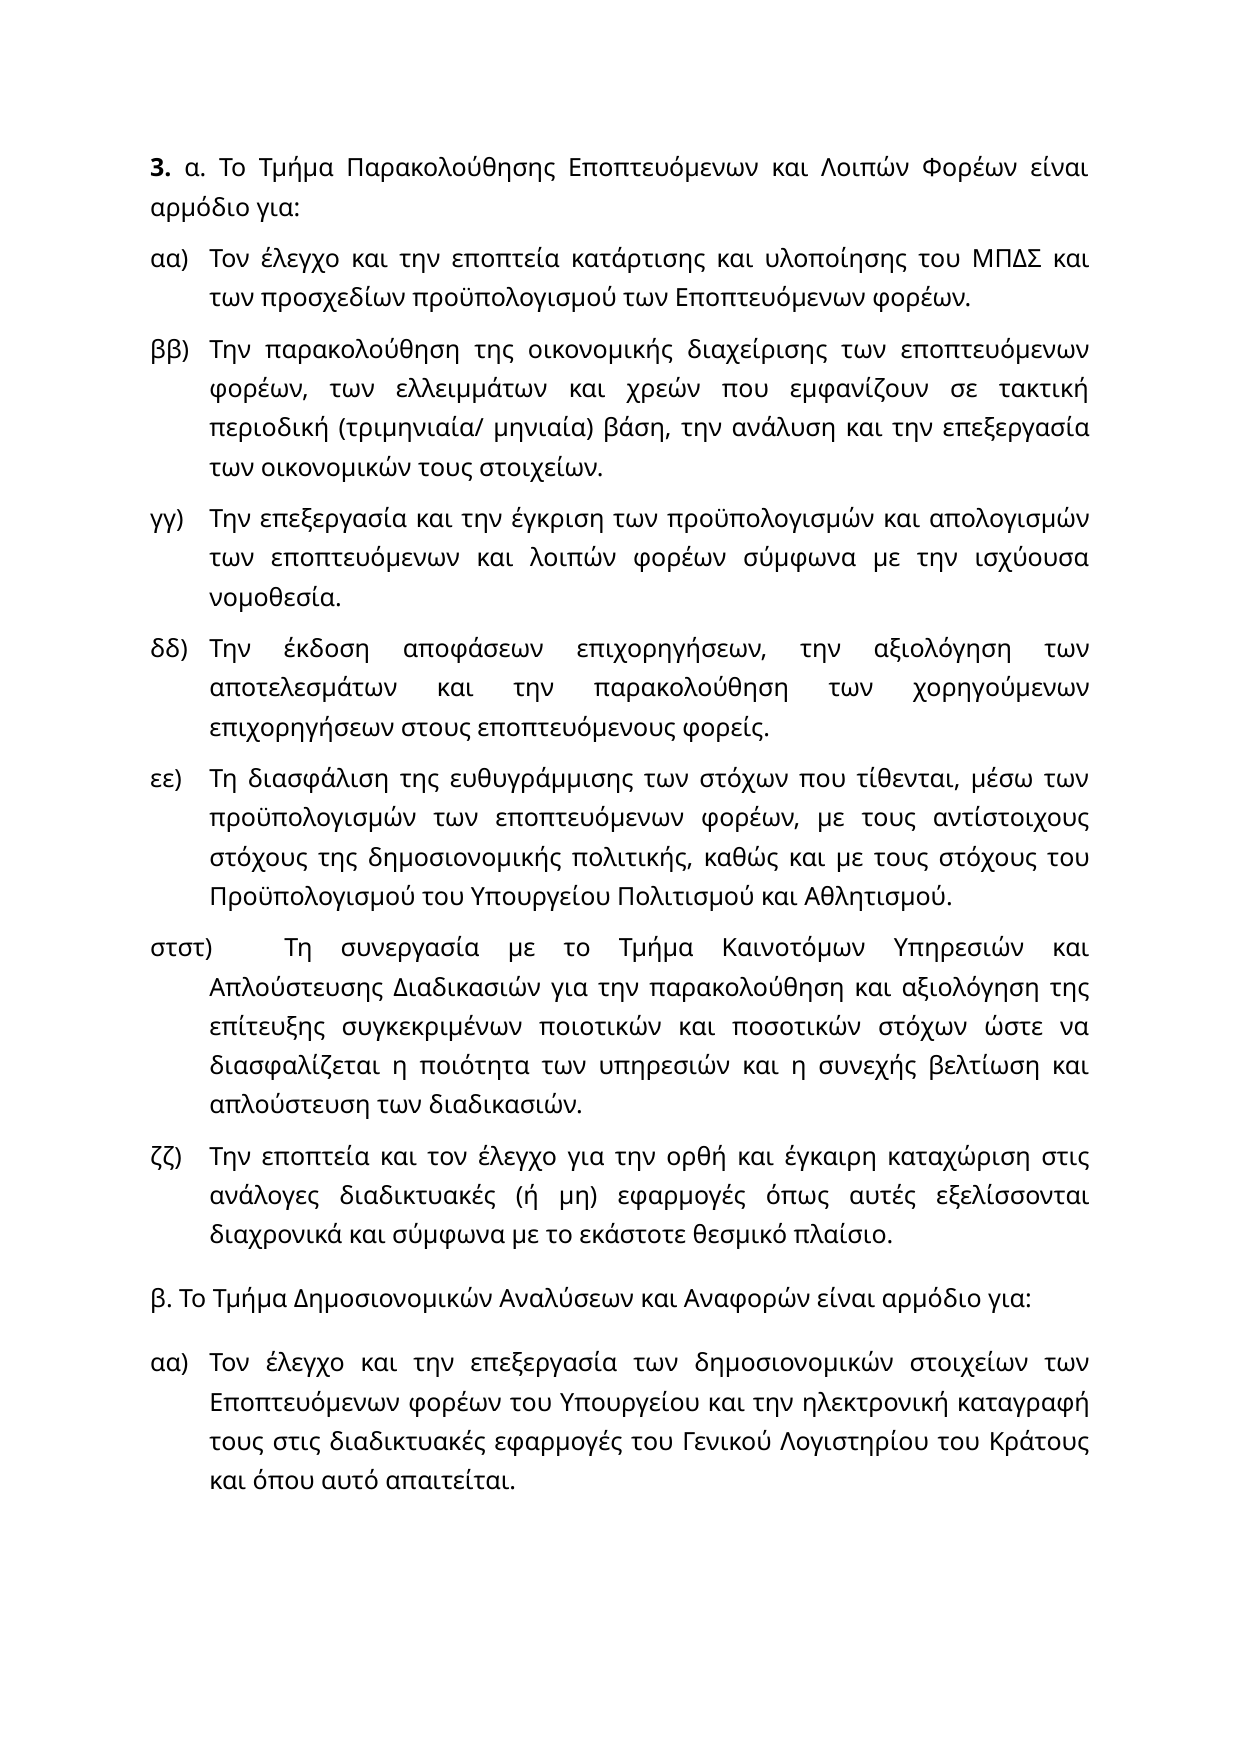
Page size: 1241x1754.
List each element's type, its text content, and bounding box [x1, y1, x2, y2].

text β. Το Τμήμα Δημοσιονομικών Αναλύσεων και Αναφορών είναι αρμόδιο για: [150, 1281, 1090, 1315]
list αα) Τον έλεγχο και την εποπτεία κατάρτισης και υλοποίησης του ΜΠΔΣ και των προσχεδίων προϋπολογισμού των Εποπτευόμενων φορέων. [150, 241, 1090, 314]
list εε) Τη διασφάλιση της ευθυγράμμισης των στόχων που τίθενται, μέσω των προϋπολογισμών των εποπτευόμενων φορέων, με τους αντίστοιχους στόχους της δημοσιονομικής πολιτικής, καθώς και με τους στόχους του Προϋπολογισμού του Υπουργείου Πολιτισμού και Αθλητισμού. [150, 761, 1090, 912]
text 3. α. Το Τμήμα Παρακολούθησης Εποπτευόμενων και Λοιπών Φορέων είναι αρμόδιο για: [150, 150, 1090, 223]
list ββ) Την παρακολούθηση της οικονομικής διαχείρισης των εποπτευόμενων φορέων, των ελλειμμάτων και χρεών που εμφανίζουν σε τακτική περιοδική (τριμηνιαία/ μηνιαία) βάση, την ανάλυση και την επεξεργασία των οικονομικών τους στοιχείων. [150, 332, 1090, 483]
list δδ) Την έκδοση αποφάσεων επιχορηγήσεων, την αξιολόγηση των αποτελεσμάτων και την παρακολούθηση των χορηγούμενων επιχορηγήσεων στους εποπτευόμενους φορείς. [150, 631, 1090, 743]
list αα) Τον έλεγχο και την επεξεργασία των δημοσιονομικών στοιχείων των Εποπτευόμενων φορέων του Υπουργείου και την ηλεκτρονική καταγραφή τους στις διαδικτυακές εφαρμογές του Γενικού Λογιστηρίου του Κράτους και όπου αυτό απαιτείται. [150, 1345, 1090, 1497]
list στστ) Τη συνεργασία με το Τμήμα Καινοτόμων Υπηρεσιών και Απλούστευσης Διαδικασιών για την παρακολούθηση και αξιολόγηση της επίτευξης συγκεκριμένων ποιοτικών και ποσοτικών στόχων ώστε να διασφαλίζεται η ποιότητα των υπηρεσιών και η συνεχής βελτίωση και απλούστευση των διαδικασιών. [150, 930, 1090, 1121]
list γγ) Την επεξεργασία και την έγκριση των προϋπολογισμών και απολογισμών των εποπτευόμενων και λοιπών φορέων σύμφωνα με την ισχύουσα νομοθεσία. [150, 501, 1090, 613]
list ζζ) Την εποπτεία και τον έλεγχο για την ορθή και έγκαιρη καταχώριση στις ανάλογες διαδικτυακές (ή μη) εφαρμογές όπως αυτές εξελίσσονται διαχρονικά και σύμφωνα με το εκάστοτε θεσμικό πλαίσιο. [150, 1138, 1090, 1251]
